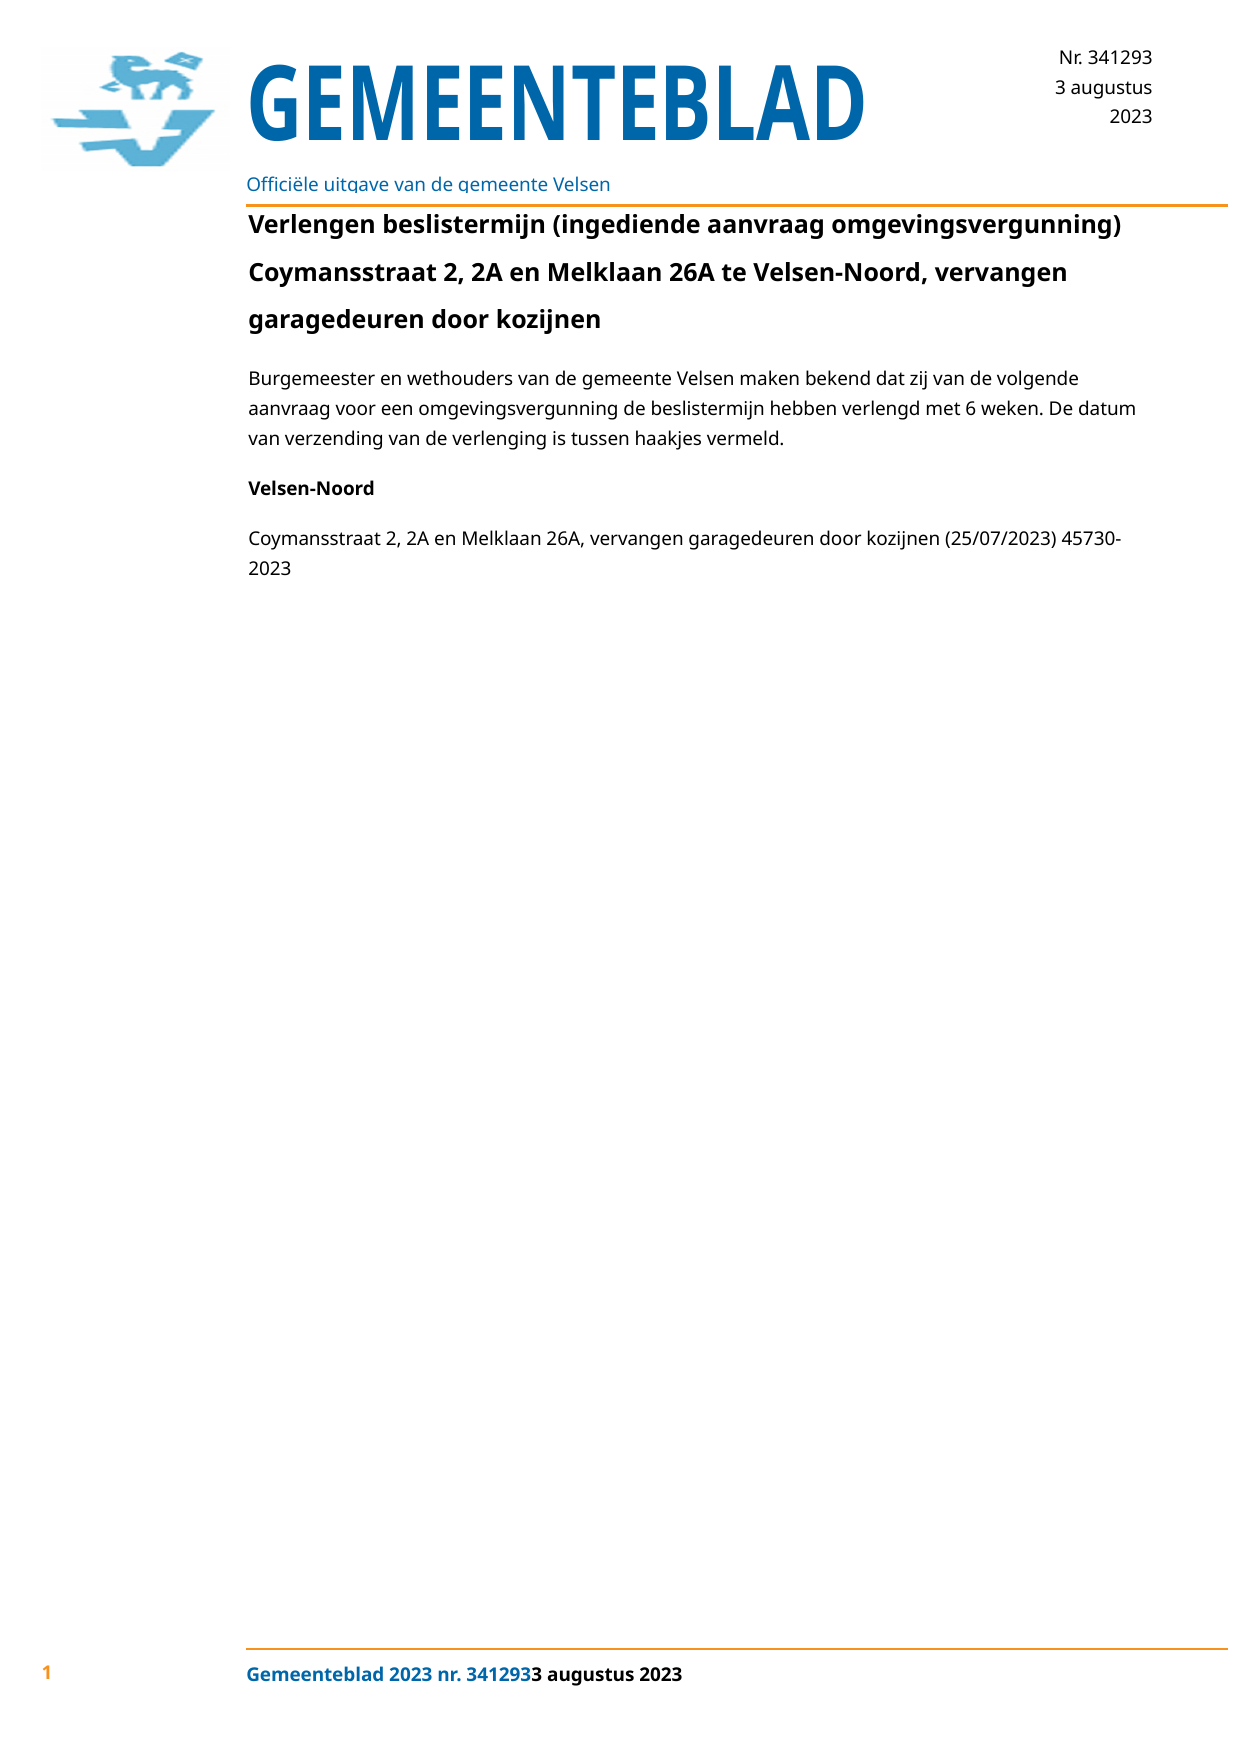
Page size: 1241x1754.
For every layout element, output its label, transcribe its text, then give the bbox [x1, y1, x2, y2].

picture [41, 47, 231, 172]
text Verlengen beslistermijn (ingediende aanvraag omgevingsvergunning) Coymansstraat 2, 2A en Melklaan 26A te Velsen-Noord, vervangen garagedeuren door kozijnen [248, 207, 1152, 336]
text Coymansstraat 2, 2A en Melklaan 26A, vervangen garagedeuren door kozijnen (25/07/2023) 45730-2023 [248, 526, 1152, 581]
text Velsen-Noord [248, 475, 1152, 501]
text Burgemeester en wethouders van de gemeente Velsen maken bekend dat zij van de volgende aanvraag voor een omgevingsvergunning de beslistermijn hebben verlengd met 6 weken. De datum van verzending van de verlenging is tussen haakjes vermeld. [248, 366, 1152, 450]
